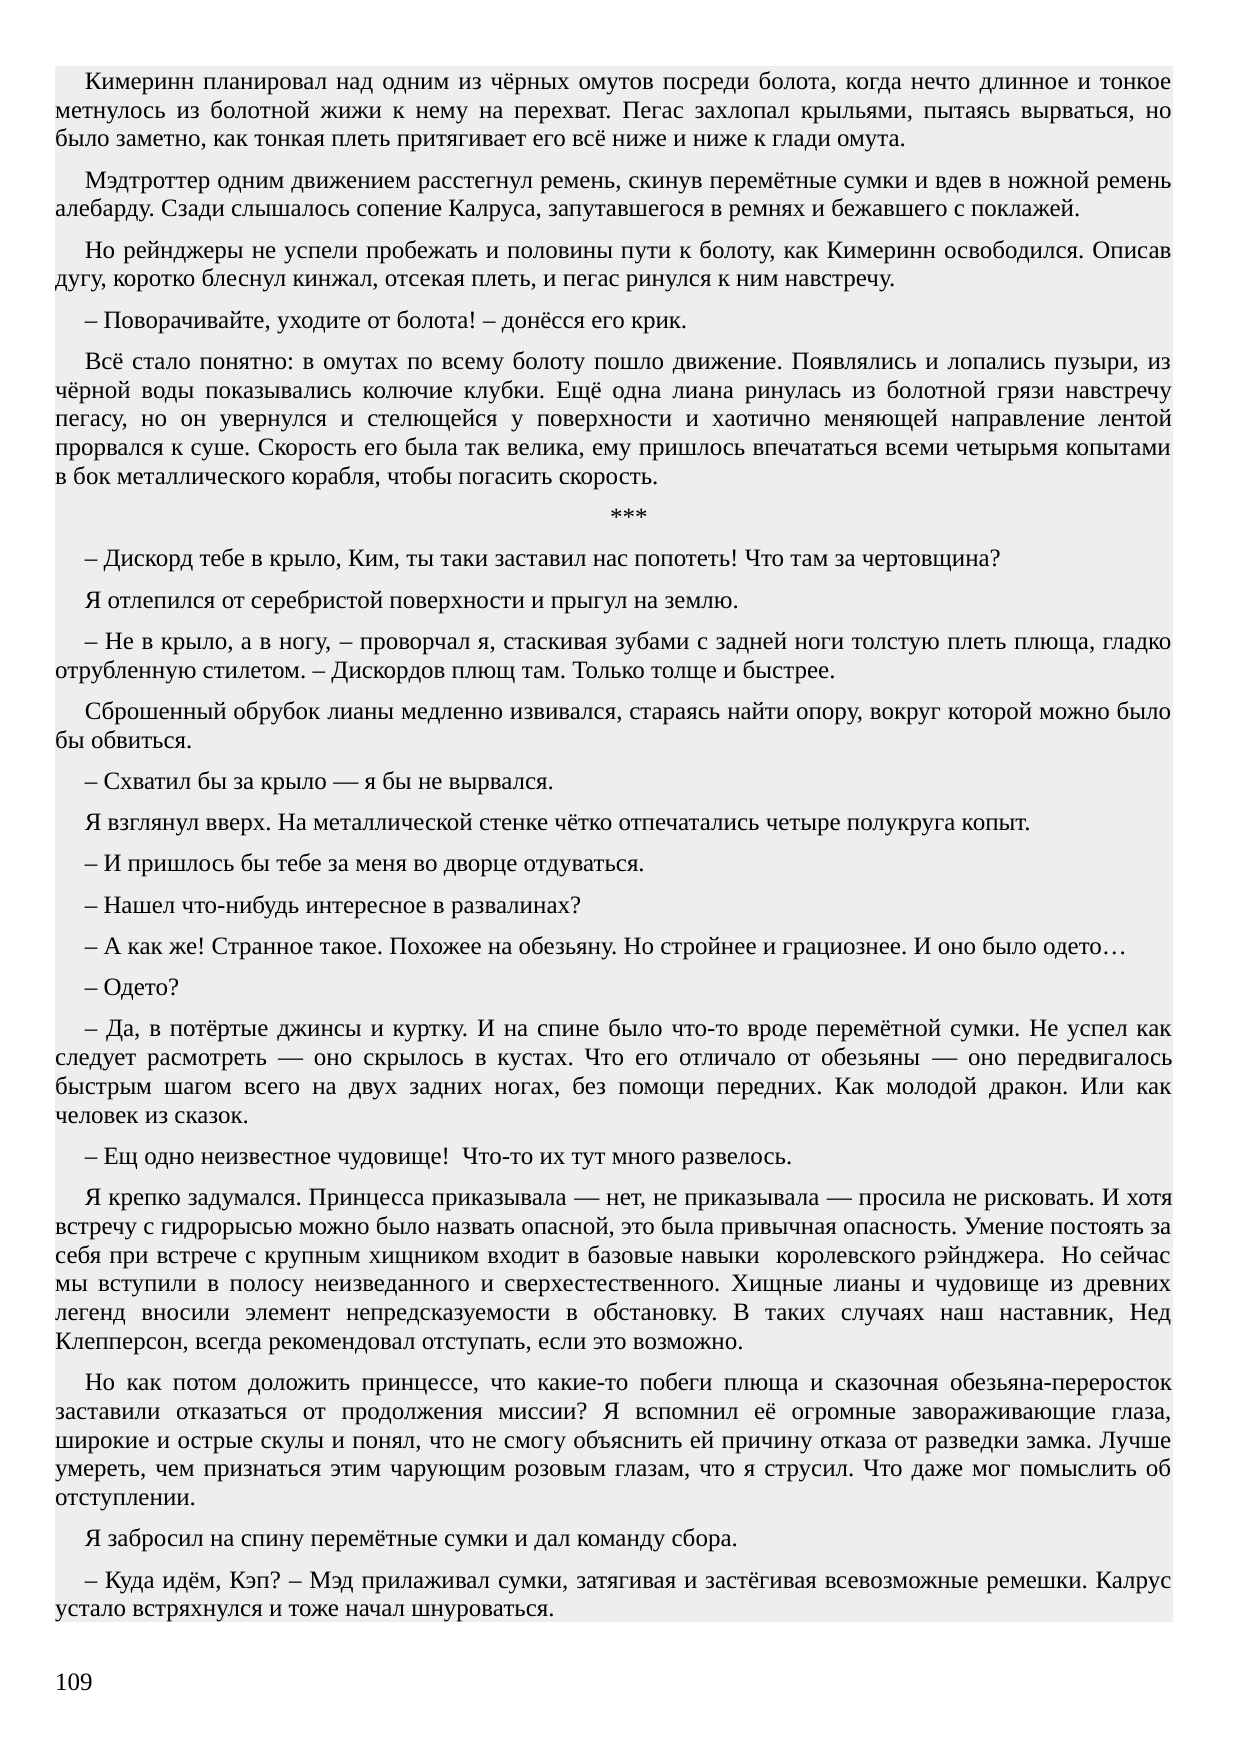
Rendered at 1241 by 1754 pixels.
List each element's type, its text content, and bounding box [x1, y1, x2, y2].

text – Поворачивайте, уходите от болота! – донёсся его крик. [55, 305, 1173, 333]
text – Одето? [55, 972, 1173, 1001]
text Сброшенный обрубок лианы медленно извивался, стараясь найти опору, вокруг которой можно было бы обвиться. [55, 696, 1173, 753]
text – Да, в потёртые джинсы и куртку. И на спине было что-то вроде перемётной сумки. Не успел как следует расмотреть — оно скрылось в кустах. Что его отличало от обезьяны — оно передвигалось быстрым шагом всего на двух задних ногах, без помощи передних. Как молодой дракон. Или как человек из сказок. [55, 1013, 1173, 1128]
text Кимеринн планировал над одним из чёрных омутов посреди болота, когда нечто длинное и тонкое метнулось из болотной жижи к нему на перехват. Пегас захлопал крыльями, пытаясь вырваться, но было заметно, как тонкая плеть притягивает его всё ниже и ниже к глади омута. [55, 66, 1173, 152]
text – Куда идём, Кэп? – Мэд прилаживал сумки, затягивая и застёгивая всевозможные ремешки. Калрус устало встряхнулся и тоже начал шнуроваться. [55, 1565, 1173, 1622]
text *** [55, 502, 1173, 531]
text – Ещ одно неизвестное чудовище! Что-то их тут много развелось. [55, 1141, 1173, 1170]
text – Нашел что-нибудь интересное в развалинах? [55, 890, 1173, 918]
text Я крепко задумался. Принцесса приказывала — нет, не приказывала — просила не рисковать. И хотя встречу с гидрорысью можно было назвать опасной, это была привычная опасность. Умение постоять за себя при встрече с крупным хищником входит в базовые навыки королевского рэйнджера. Но сейчас мы вступили в полосу неизведанного и сверхестественного. Хищные лианы и чудовище из древних легенд вносили элемент непредсказуемости в обстановку. В таких случаях наш наставник, Нед Клепперсон, всегда рекомендовал отступать, если это возможно. [55, 1182, 1173, 1355]
text Всё стало понятно: в омутах по всему болоту пошло движение. Появлялись и лопались пузыри, из чёрной воды показывались колючие клубки. Ещё одна лиана ринулась из болотной грязи навстречу пегасу, но он увернулся и стелющейся у поверхности и хаотично меняющей направление лентой прорвался к суше. Скорость его была так велика, ему пришлось впечататься всеми четырьмя копытами в бок металлического корабля, чтобы погасить скорость. [55, 346, 1173, 490]
text – Не в крыло, а в ногу, – проворчал я, стаскивая зубами с задней ноги толстую плеть плюща, гладко отрубленную стилетом. – Дискордов плющ там. Только толще и быстрее. [55, 626, 1173, 683]
text – И пришлось бы тебе за меня во дворце отдуваться. [55, 848, 1173, 877]
text – Дискорд тебе в крыло, Ким, ты таки заставил нас попотеть! Что там за чертовщина? [55, 543, 1173, 572]
text Но рейнджеры не успели пробежать и половины пути к болоту, как Кимеринн освободился. Описав дугу, коротко блеснул кинжал, отсекая плеть, и пегас ринулся к ним навстречу. [55, 235, 1173, 292]
text – Схватил бы за крыло — я бы не вырвался. [55, 766, 1173, 795]
text Но как потом доложить принцессе, что какие-то побеги плюща и сказочная обезьяна-переросток заставили отказаться от продолжения миссии? Я вспомнил её огромные завораживающие глаза, широкие и острые скулы и понял, что не смогу объяснить ей причину отказа от разведки замка. Лучше умереть, чем признаться этим чарующим розовым глазам, что я струсил. Что даже мог помыслить об отступлении. [55, 1367, 1173, 1511]
text – А как же! Странное такое. Похожее на обезьяну. Но стройнее и грациознее. И оно было одето… [55, 931, 1173, 960]
text Я забросил на спину перемётные сумки и дал команду сбора. [55, 1523, 1173, 1552]
text Мэдтроттер одним движением расстегнул ремень, скинув перемётные сумки и вдев в ножной ремень алебарду. Сзади слышалось сопение Калруса, запутавшегося в ремнях и бежавшего с поклажей. [55, 165, 1173, 222]
text Я взглянул вверх. На металлической стенке чётко отпечатались четыре полукруга копыт. [55, 807, 1173, 836]
text Я отлепился от серебристой поверхности и прыгул на землю. [55, 585, 1173, 613]
